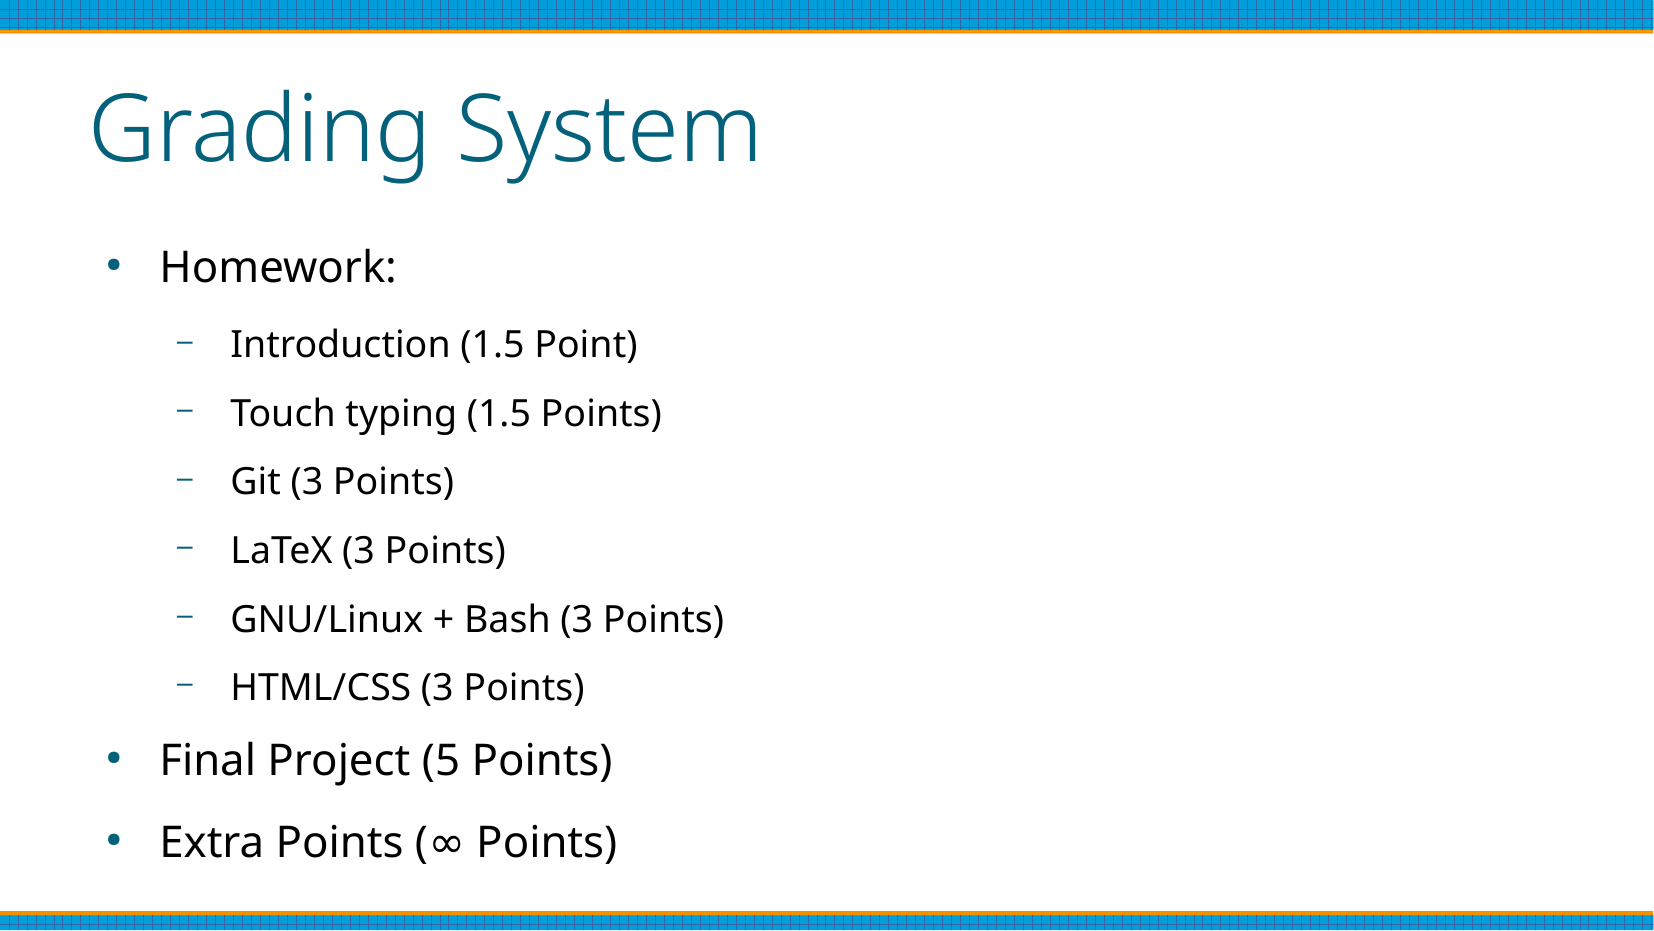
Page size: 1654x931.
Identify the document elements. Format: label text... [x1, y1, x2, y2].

list Homework: Introduction (1.5 Point) Touch typing (1.5 Points) Git (3 Points) LaTeX (3 Points) GNU/Linux + Bash (3 Points) HTML/CSS (3 Points) Final Project (5 Points) Extra Points (∞ Points) [88, 236, 1565, 901]
title Grading System [88, 44, 1565, 207]
